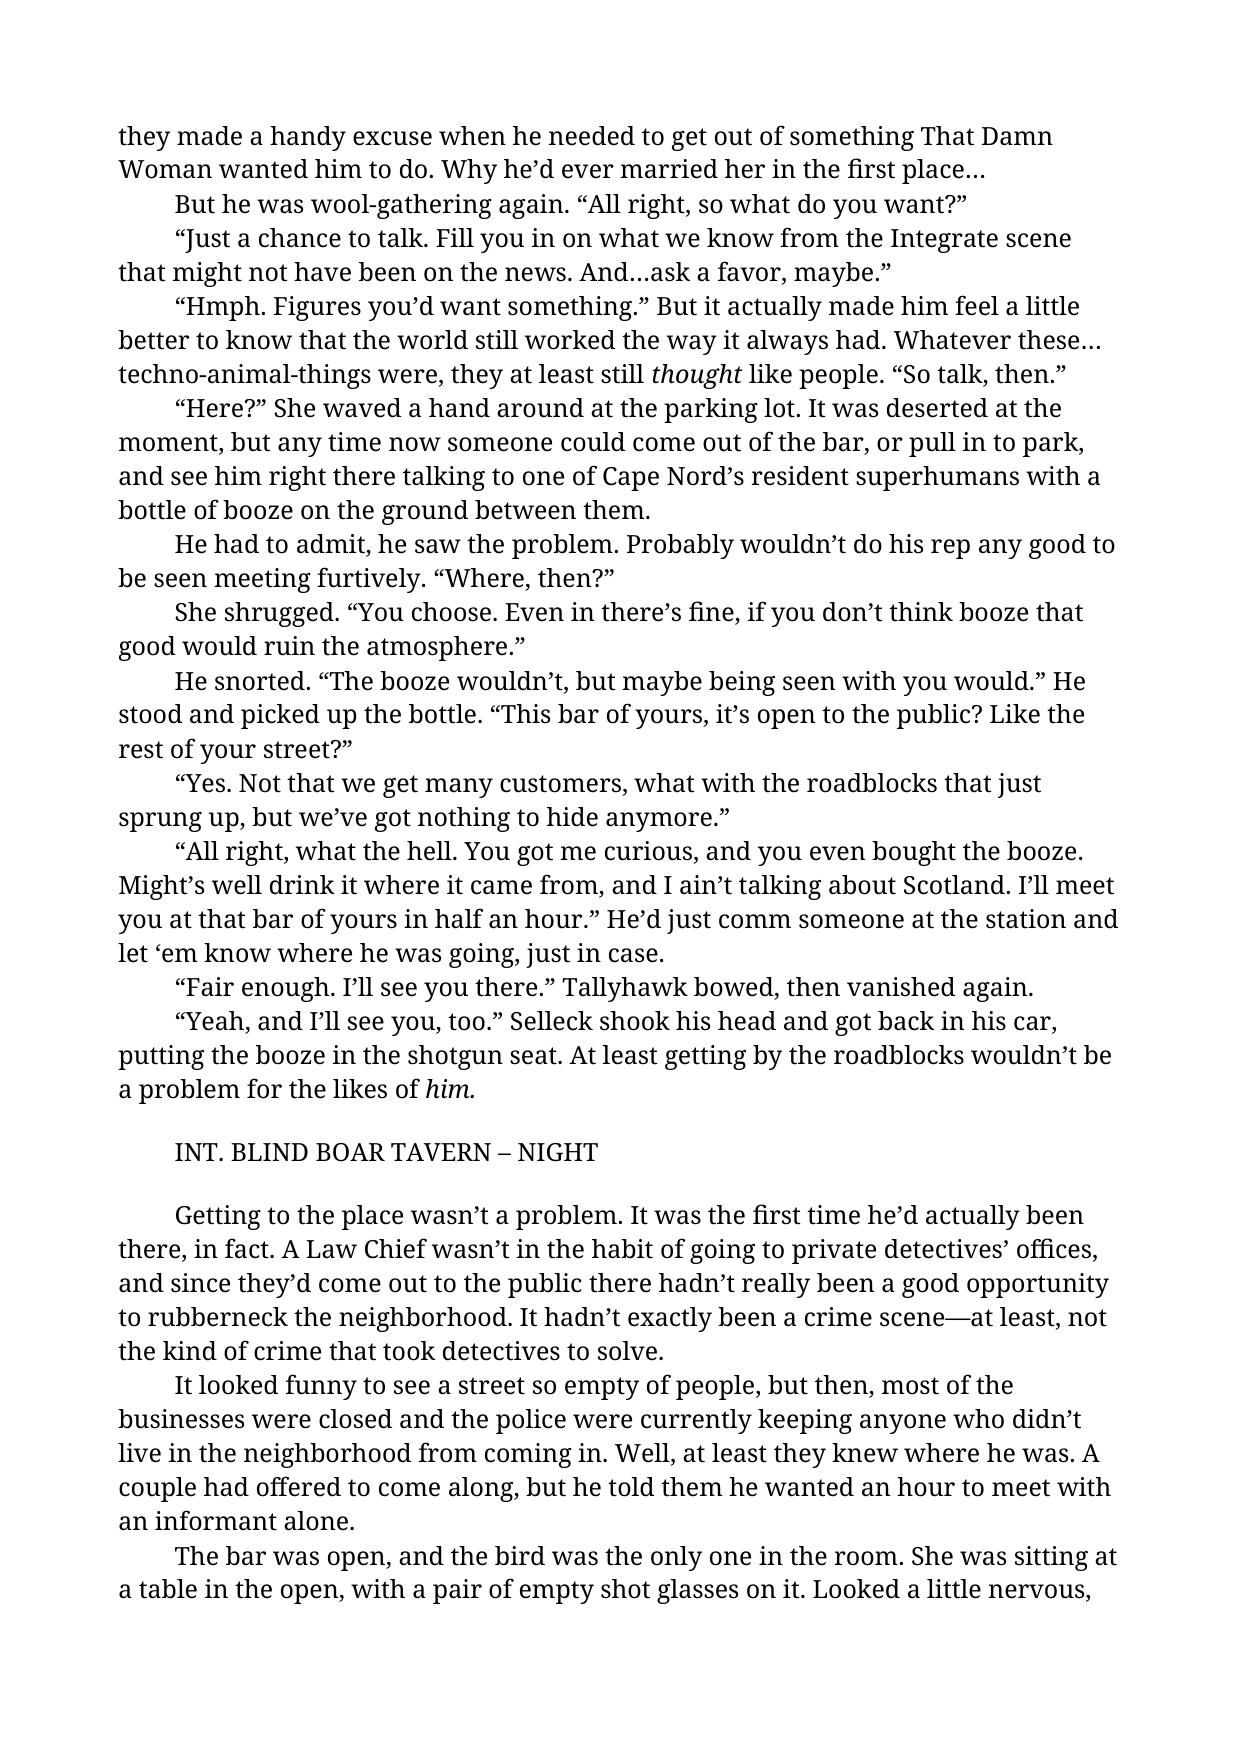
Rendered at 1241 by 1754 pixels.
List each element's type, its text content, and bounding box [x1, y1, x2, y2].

text “Here?” She waved a hand around at the parking lot. It was deserted at the moment, but any time now someone could come out of the bar, or pull in to park, and see him right there talking to one of Cape Nord’s resident superhumans with a bottle of booze on the ground between them. [118, 391, 1122, 527]
text they made a handy excuse when he needed to get out of something That Damn Woman wanted him to do. Why he’d ever married her in the first place… [118, 118, 1122, 186]
text The bar was open, and the bird was the only one in the room. She was sitting at a table in the open, with a pair of empty shot glasses on it. Looked a little nervous, [118, 1538, 1122, 1606]
text “Yeah, and I’ll see you, too.” Selleck shook his head and got back in his car, putting the booze in the shotgun seat. At least getting by the roadblocks wouldn’t be a problem for the likes of him. [118, 1004, 1122, 1106]
text Getting to the place wasn’t a problem. It was the first time he’d actually been there, in fact. A Law Chief wasn’t in the habit of going to private detectives’ offices, and since they’d come out to the public there hadn’t really been a good opportunity to rubberneck the neighborhood. It hadn’t exactly been a crime scene—at least, not the kind of crime that took detectives to solve. [118, 1197, 1122, 1368]
text But he was wool-gathering again. “All right, so what do you want?” [118, 186, 1122, 220]
text “Fair enough. I’ll see you there.” Tallyhawk bowed, then vanished again. [118, 970, 1122, 1004]
text “All right, what the hell. You got me curious, and you even bought the booze. Might’s well drink it where it came from, and I ain’t talking about Scotland. I’ll meet you at that bar of yours in half an hour.” He’d just comm someone at the station and let ‘em know where he was going, just in case. [118, 833, 1122, 970]
text “Hmph. Figures you’d want something.” But it actually made him feel a little better to know that the world still worked the way it always had. Whatever these…techno-animal-things were, they at least still thought like people. “So talk, then.” [118, 288, 1122, 391]
text It looked funny to see a street so empty of people, but then, most of the businesses were closed and the police were currently keeping anyone who didn’t live in the neighborhood from coming in. Well, at least they knew where he was. A couple had offered to come along, but he told them he wanted an hour to meet with an informant alone. [118, 1368, 1122, 1538]
text INT. BLIND BOAR TAVERN – NIGHT [118, 1135, 1122, 1169]
text “Just a chance to talk. Fill you in on what we know from the Integrate scene that might not have been on the news. And…ask a favor, maybe.” [118, 220, 1122, 288]
text He snorted. “The booze wouldn’t, but maybe being seen with you would.” He stood and picked up the bottle. “This bar of yours, it’s open to the public? Like the rest of your street?” [118, 663, 1122, 765]
text He had to admit, he saw the problem. Probably wouldn’t do his rep any good to be seen meeting furtively. “Where, then?” [118, 527, 1122, 595]
text She shrugged. “You choose. Even in there’s fine, if you don’t think booze that good would ruin the atmosphere.” [118, 595, 1122, 663]
text “Yes. Not that we get many customers, what with the roadblocks that just sprung up, but we’ve got nothing to hide anymore.” [118, 765, 1122, 833]
